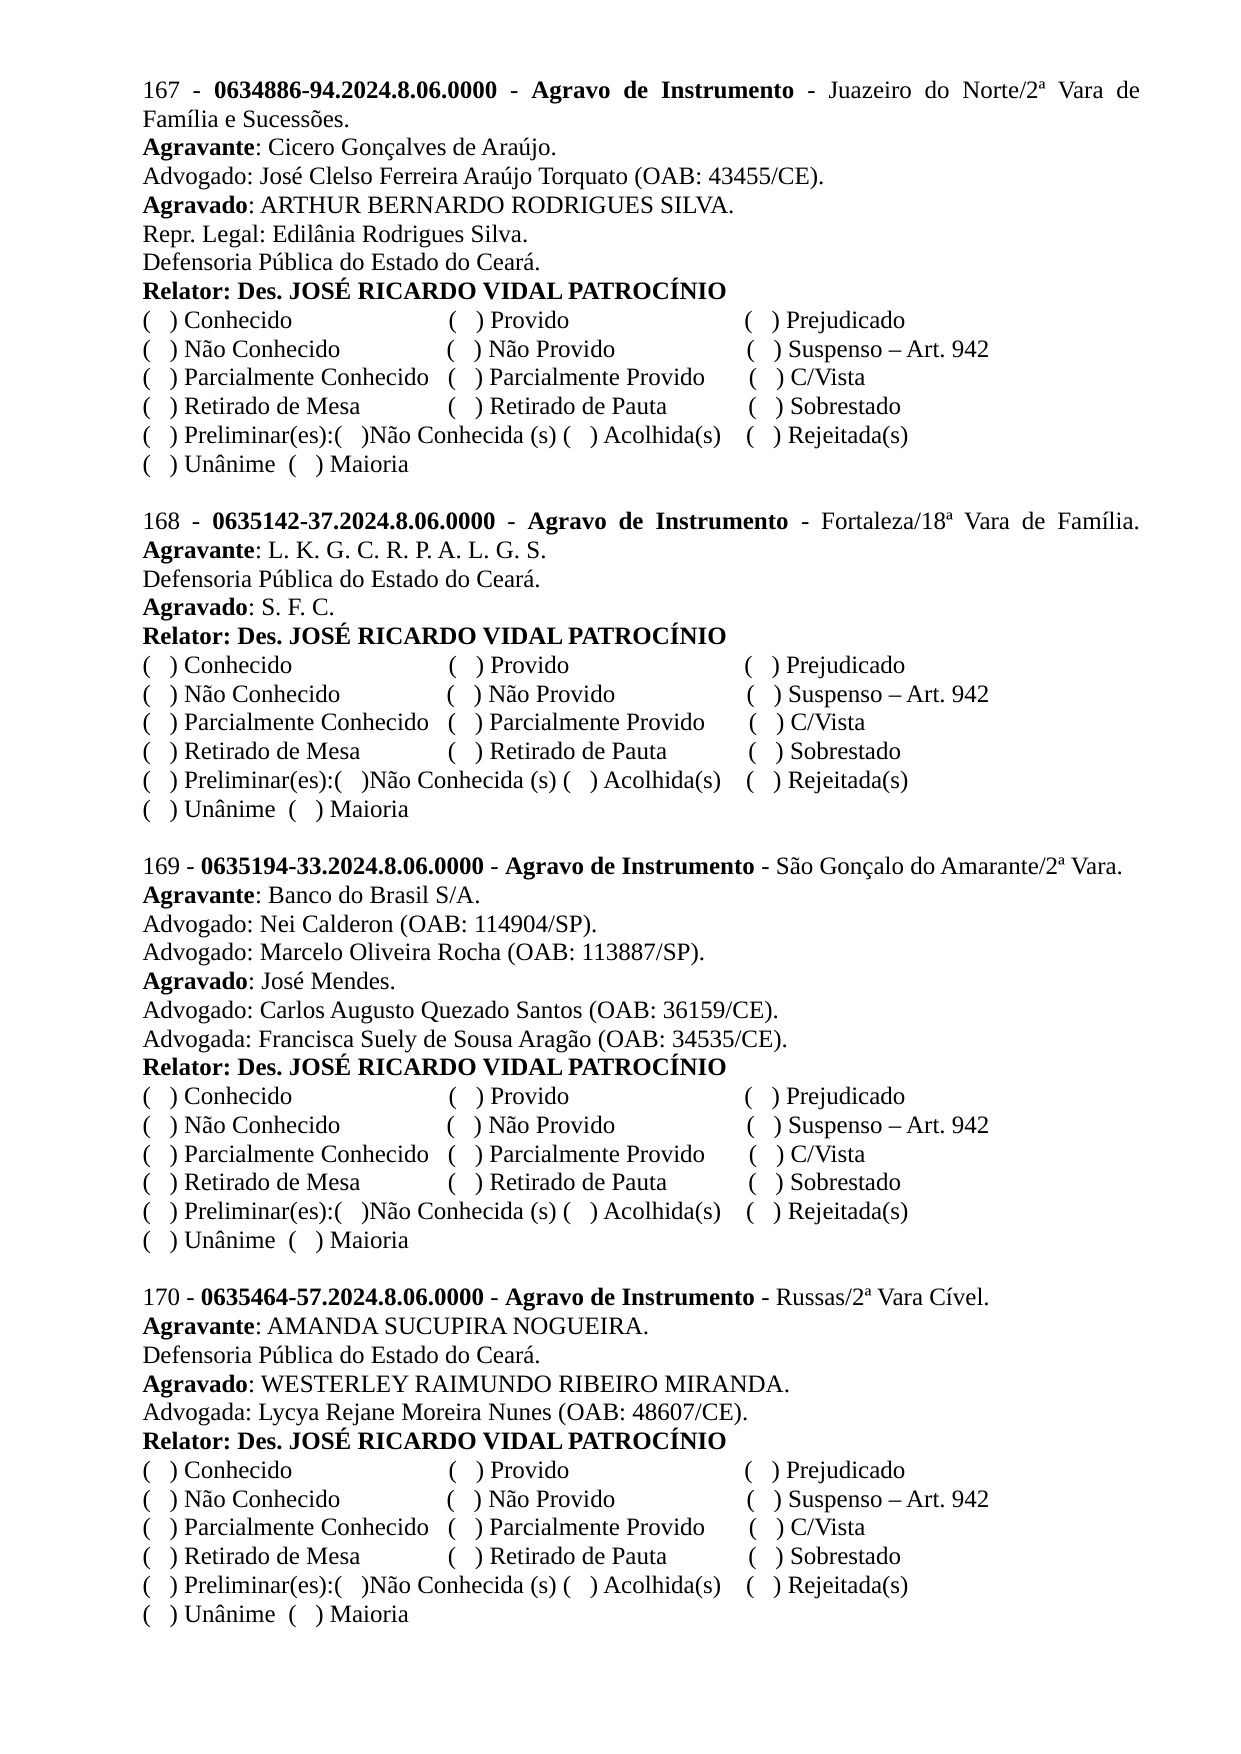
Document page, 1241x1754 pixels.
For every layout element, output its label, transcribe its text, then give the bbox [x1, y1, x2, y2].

text Advogado: Nei Calderon (OAB: 114904/SP). [142, 909, 1141, 937]
text ( ) Preliminar(es):( )Não Conhecida (s) ( ) Acolhida(s) ( ) Rejeitada(s) [142, 765, 1158, 794]
text Agravante: AMANDA SUCUPIRA NOGUEIRA. [142, 1311, 1141, 1340]
text Agravado: José Mendes. [142, 966, 1141, 995]
text Agravante: Cicero Gonçalves de Araújo. [142, 132, 1141, 161]
text ( ) Parcialmente Conhecido ( ) Parcialmente Provido ( ) C/Vista [142, 1139, 1158, 1167]
text ( ) Não Conhecido ( ) Não Provido ( ) Suspenso – Art. 942 [142, 1484, 1158, 1512]
text Advogada: Francisca Suely de Sousa Aragão (OAB: 34535/CE). [142, 1024, 1141, 1052]
text Relator: Des. JOSÉ RICARDO VIDAL PATROCÍNIO [142, 276, 1141, 305]
text ( ) Preliminar(es):( )Não Conhecida (s) ( ) Acolhida(s) ( ) Rejeitada(s) [142, 420, 1158, 449]
text ( ) Unânime ( ) Maioria [142, 794, 1158, 822]
text Agravado: S. F. C. [142, 592, 1141, 621]
text Repr. Legal: Edilânia Rodrigues Silva. [142, 219, 1141, 247]
text ( ) Não Conhecido ( ) Não Provido ( ) Suspenso – Art. 942 [142, 334, 1158, 362]
text Relator: Des. JOSÉ RICARDO VIDAL PATROCÍNIO [142, 1052, 1141, 1081]
text Advogado: Marcelo Oliveira Rocha (OAB: 113887/SP). [142, 937, 1141, 966]
text Relator: Des. JOSÉ RICARDO VIDAL PATROCÍNIO [142, 1426, 1141, 1455]
text ( ) Não Conhecido ( ) Não Provido ( ) Suspenso – Art. 942 [142, 679, 1158, 707]
text ( ) Conhecido ( ) Provido ( ) Prejudicado [142, 1081, 1141, 1110]
text Advogada: Lycya Rejane Moreira Nunes (OAB: 48607/CE). [142, 1397, 1141, 1426]
text Agravado: WESTERLEY RAIMUNDO RIBEIRO MIRANDA. [142, 1369, 1141, 1397]
text 167 - 0634886-94.2024.8.06.0000 - Agravo de Instrumento - Juazeiro do Norte/2ª Vara de Família e Sucessões. [142, 75, 1141, 132]
text ( ) Conhecido ( ) Provido ( ) Prejudicado [142, 1455, 1141, 1484]
text ( ) Retirado de Mesa ( ) Retirado de Pauta ( ) Sobrestado [142, 1167, 1158, 1196]
text ( ) Parcialmente Conhecido ( ) Parcialmente Provido ( ) C/Vista [142, 362, 1158, 391]
text Defensoria Pública do Estado do Ceará. [142, 1340, 1141, 1369]
text ( ) Unânime ( ) Maioria [142, 1225, 1158, 1254]
text ( ) Unânime ( ) Maioria [142, 449, 1158, 477]
text ( ) Parcialmente Conhecido ( ) Parcialmente Provido ( ) C/Vista [142, 1512, 1158, 1541]
text 168 - 0635142-37.2024.8.06.0000 - Agravo de Instrumento - Fortaleza/18ª Vara de Família. Agravante: L. K. G. C. R. P. A. L. G. S. [142, 506, 1141, 564]
text Advogado: José Clelso Ferreira Araújo Torquato (OAB: 43455/CE). [142, 161, 1141, 190]
text 170 - 0635464-57.2024.8.06.0000 - Agravo de Instrumento - Russas/2ª Vara Cível. [142, 1282, 1141, 1311]
text ( ) Parcialmente Conhecido ( ) Parcialmente Provido ( ) C/Vista [142, 707, 1158, 736]
text ( ) Retirado de Mesa ( ) Retirado de Pauta ( ) Sobrestado [142, 391, 1158, 420]
text Defensoria Pública do Estado do Ceará. [142, 564, 1141, 592]
text ( ) Conhecido ( ) Provido ( ) Prejudicado [142, 650, 1141, 679]
text ( ) Conhecido ( ) Provido ( ) Prejudicado [142, 305, 1141, 334]
text Agravado: ARTHUR BERNARDO RODRIGUES SILVA. [142, 190, 1141, 219]
text ( ) Unânime ( ) Maioria [142, 1599, 1158, 1627]
text Relator: Des. JOSÉ RICARDO VIDAL PATROCÍNIO [142, 621, 1141, 650]
text 169 - 0635194-33.2024.8.06.0000 - Agravo de Instrumento - São Gonçalo do Amarante/2ª Vara. [142, 851, 1141, 880]
text Agravante: Banco do Brasil S/A. [142, 880, 1141, 909]
text ( ) Não Conhecido ( ) Não Provido ( ) Suspenso – Art. 942 [142, 1110, 1158, 1139]
text Advogado: Carlos Augusto Quezado Santos (OAB: 36159/CE). [142, 995, 1141, 1024]
text ( ) Retirado de Mesa ( ) Retirado de Pauta ( ) Sobrestado [142, 736, 1158, 765]
text Defensoria Pública do Estado do Ceará. [142, 247, 1141, 276]
text ( ) Preliminar(es):( )Não Conhecida (s) ( ) Acolhida(s) ( ) Rejeitada(s) [142, 1196, 1158, 1225]
text ( ) Retirado de Mesa ( ) Retirado de Pauta ( ) Sobrestado [142, 1541, 1158, 1570]
text ( ) Preliminar(es):( )Não Conhecida (s) ( ) Acolhida(s) ( ) Rejeitada(s) [142, 1570, 1158, 1599]
